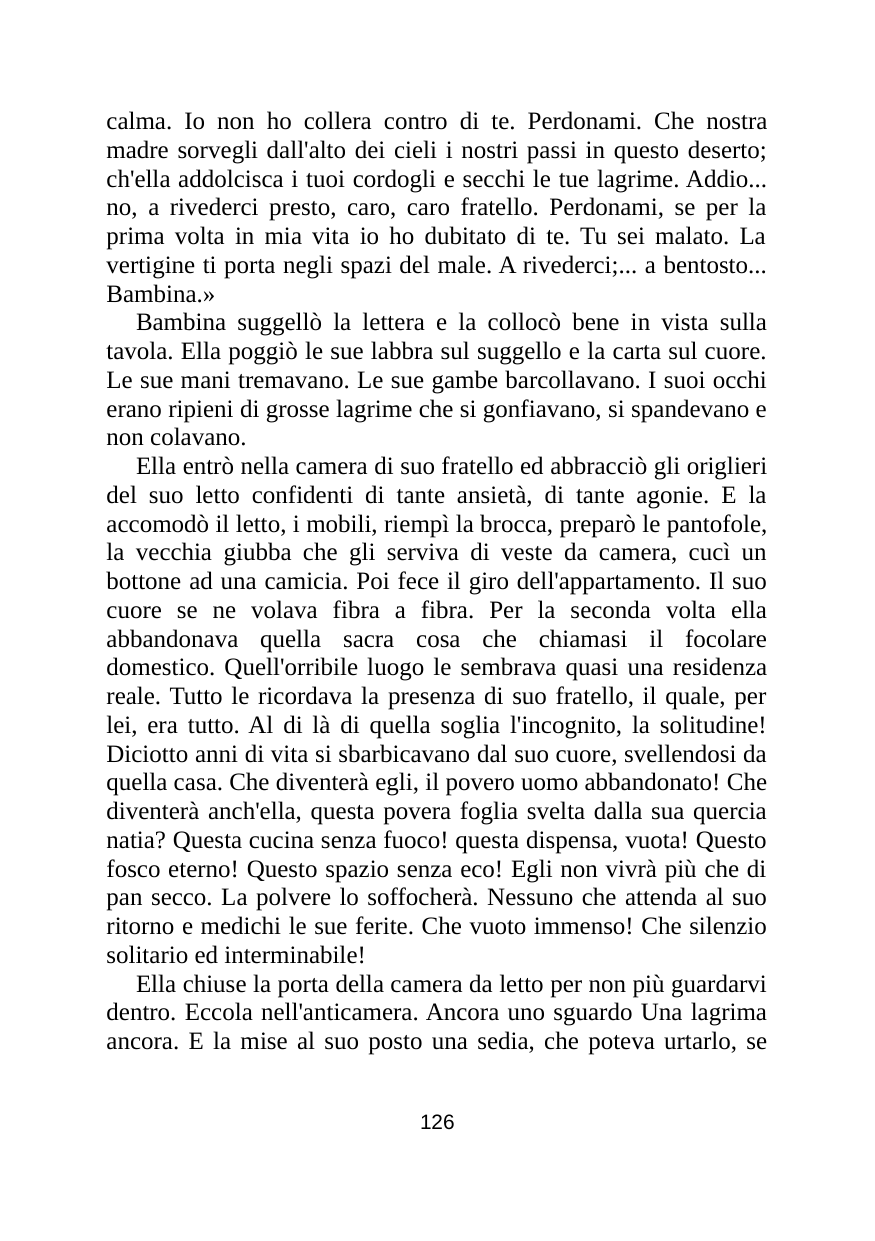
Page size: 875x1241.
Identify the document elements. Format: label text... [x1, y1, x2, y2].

text Bambina suggellò la lettera e la collocò bene in vista sulla tavola. Ella poggiò le sue labbra sul suggello e la carta sul cuore. Le sue mani tremavano. Le sue gambe barcollavano. I suoi occhi erano ripieni di grosse lagrime che si gonfiavano, si spandevano e non colavano. [106, 307, 768, 451]
text Ella entrò nella camera di suo fratello ed abbracciò gli origlieri del suo letto confidenti di tante ansietà, di tante agonie. E la accomodò il letto, i mobili, riempì la brocca, preparò le pantofole, la vecchia giubba che gli serviva di veste da camera, cucì un bottone ad una camicia. Poi fece il giro dell'appartamento. Il suo cuore se ne volava fibra a fibra. Per la seconda volta ella abbandonava quella sacra cosa che chiamasi il focolare domestico. Quell'orribile luogo le sembrava quasi una residenza reale. Tutto le ricordava la presenza di suo fratello, il quale, per lei, era tutto. Al di là di quella soglia l'incognito, la solitudine! Diciotto anni di vita si sbarbicavano dal suo cuore, svellendosi da quella casa. Che diventerà egli, il povero uomo abbandonato! Che diventerà anch'ella, questa povera foglia svelta dalla sua quercia natia? Questa cucina senza fuoco! questa dispensa, vuota! Questo fosco eterno! Questo spazio senza eco! Egli non vivrà più che di pan secco. La polvere lo soffocherà. Nessuno che attenda al suo ritorno e medichi le sue ferite. Che vuoto immenso! Che silenzio solitario ed interminabile! [106, 451, 768, 969]
text Ella chiuse la porta della camera da letto per non più guardarvi dentro. Eccola nell'anticamera. Ancora uno sguardo Una lagrima ancora. E la mise al suo posto una sedia, che poteva urtarlo, se [106, 969, 768, 1055]
text calma. Io non ho collera contro di te. Perdonami. Che nostra madre sorvegli dall'alto dei cieli i nostri passi in questo deserto; ch'ella addolcisca i tuoi cordogli e secchi le tue lagrime. Addio... no, a rivederci presto, caro, caro fratello. Perdonami, se per la prima volta in mia vita io ho dubitato di te. Tu sei malato. La vertigine ti porta negli spazi del male. A rivederci;... a bentosto... Bambina.» [106, 106, 768, 307]
